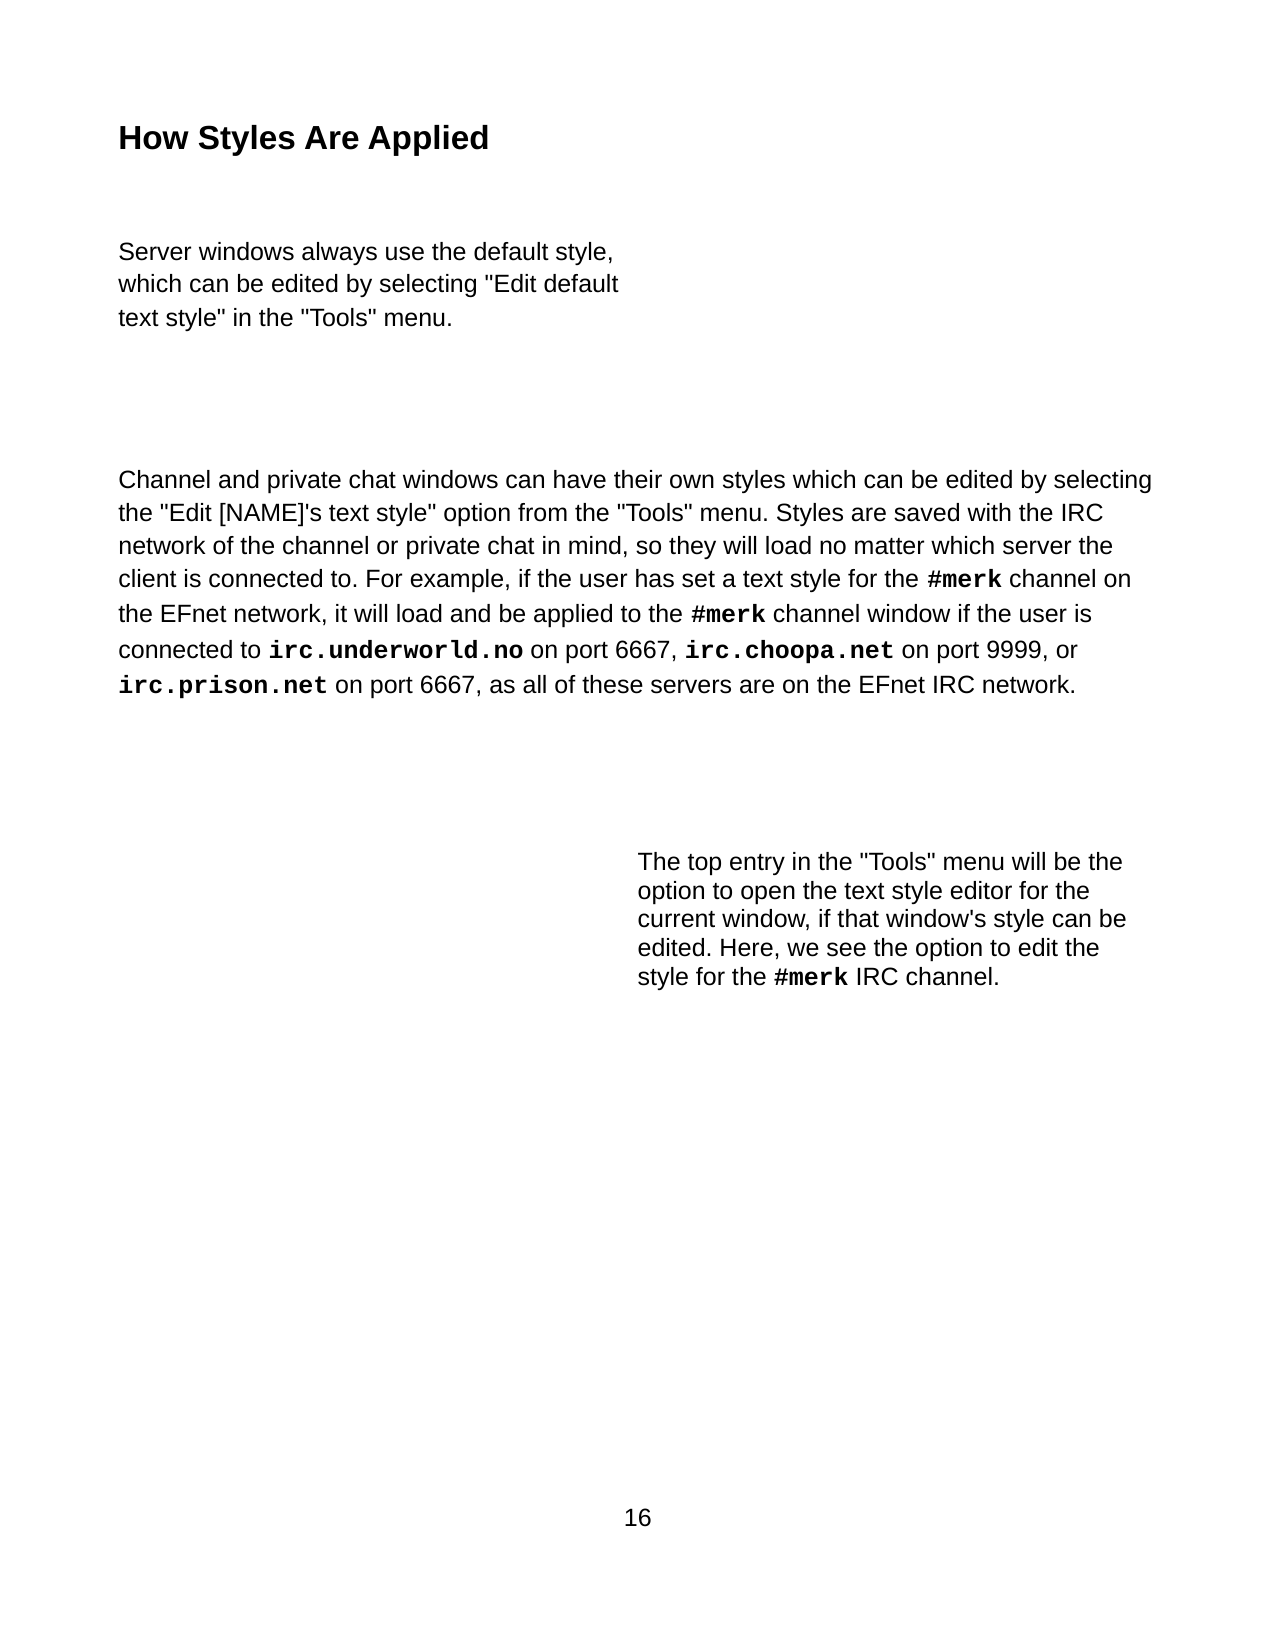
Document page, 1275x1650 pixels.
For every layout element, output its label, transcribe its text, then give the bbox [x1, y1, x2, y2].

subtitle How Styles Are Applied [118, 118, 1157, 157]
table_header The top entry in the "Tools" menu will be the option to open the text style editor for the current window, if that window's style can be edited. Here, we see the option to edit the style for the #merk IRC channel. [638, 768, 1157, 1072]
table_header [118, 768, 637, 1072]
table_header [638, 169, 1157, 417]
text Channel and private chat windows can have their own styles which can be edited by selecting the "Edit [NAME]'s text style" option from the "Tools" menu. Styles are saved with the IRC network of the channel or private chat in mind, so they will load no matter which server the client is connected to. For example, if the user has set a text style for the #merk channel on the EFnet network, it will load and be applied to the #merk channel window if the user is connected to irc.underworld.no on port 6667, irc.choopa.net on port 9999, or irc.prison.net on port 6667, as all of these servers are on the EFnet IRC network. [118, 465, 1157, 701]
table_header Server windows always use the default style, which can be edited by selecting "Edit default text style" in the "Tools" menu. [118, 169, 637, 417]
